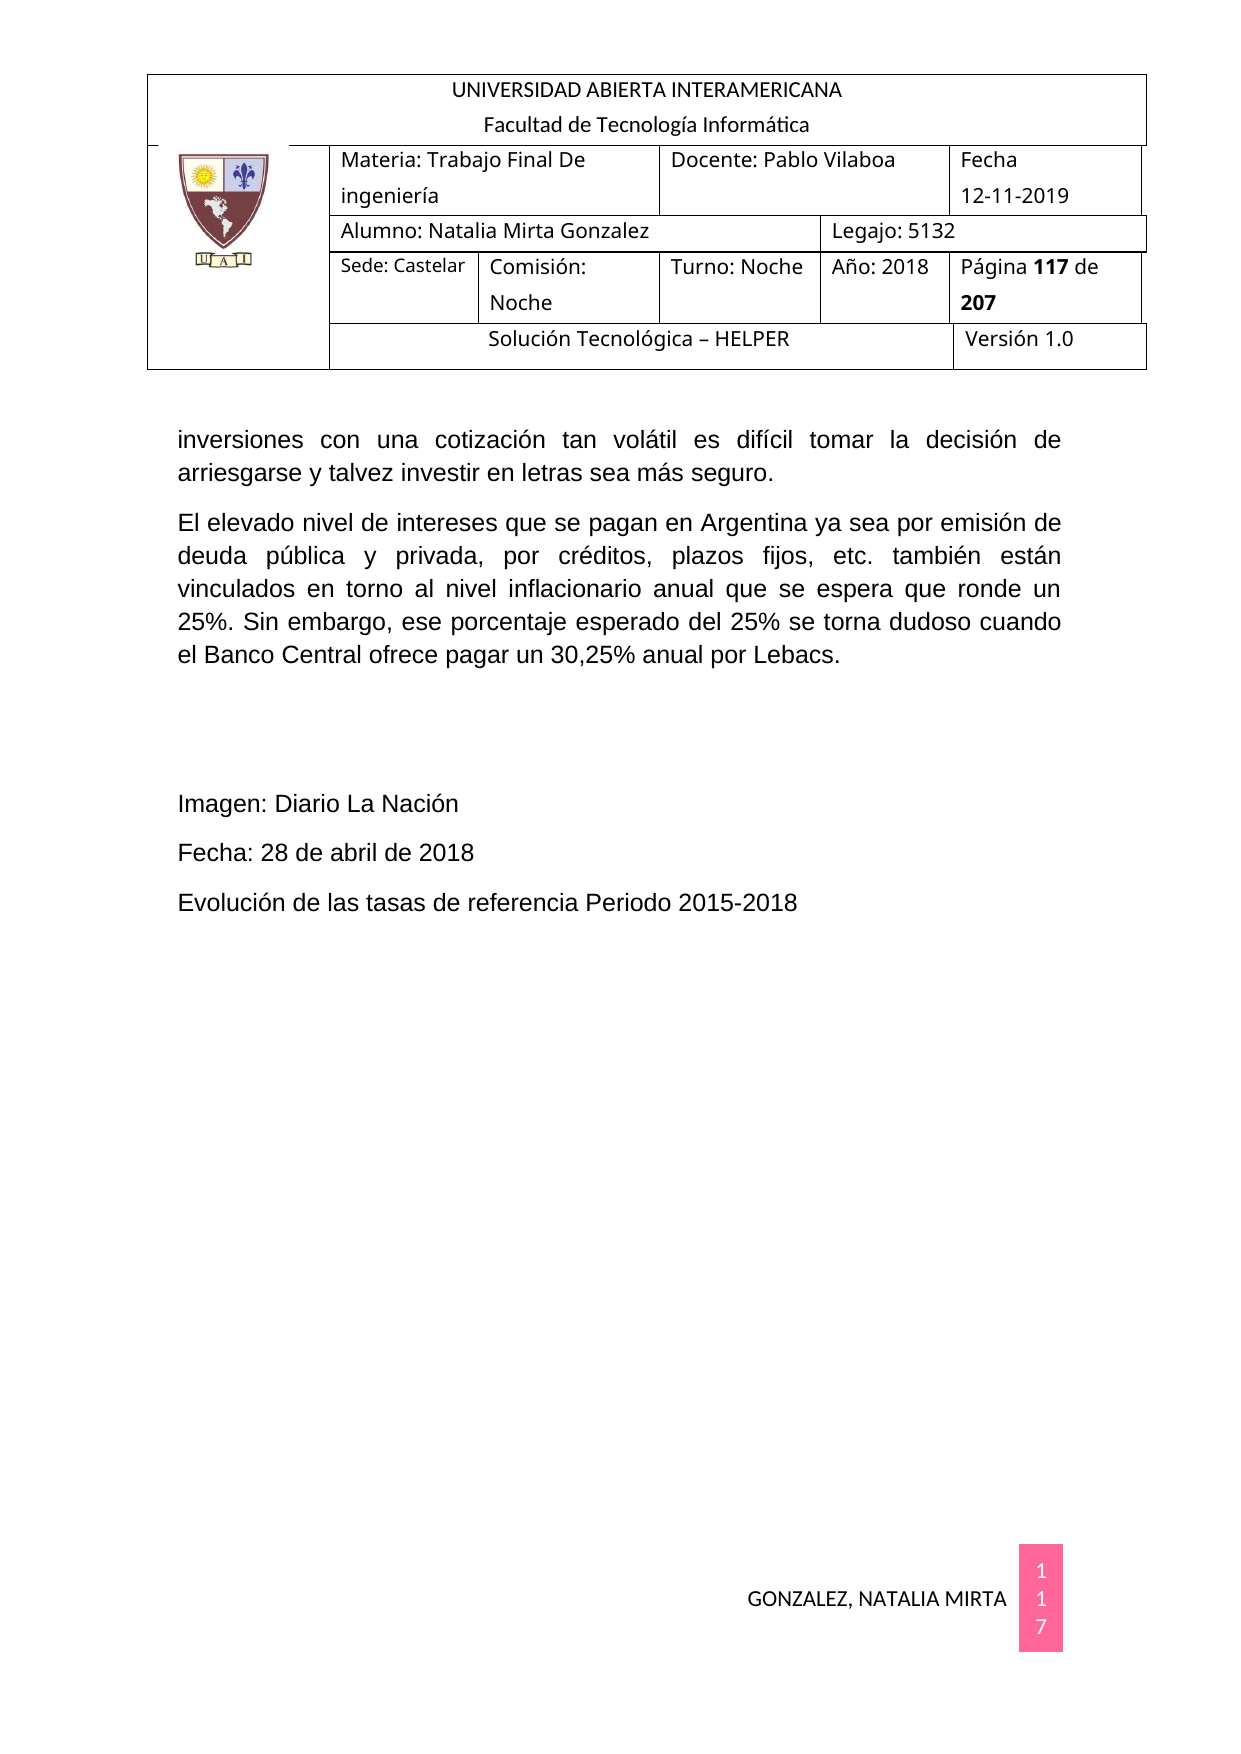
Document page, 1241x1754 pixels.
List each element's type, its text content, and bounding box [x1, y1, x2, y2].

text Imagen: Diario La Nación [177, 789, 1063, 817]
text El elevado nivel de intereses que se pagan en Argentina ya sea por emisión de deuda pública y privada, por créditos, plazos fijos, etc. también están vinculados en torno al nivel inflacionario anual que se espera que ronde un 25%. Sin embargo, ese porcentaje esperado del 25% se torna dudoso cuando el Banco Central ofrece pagar un 30,25% anual por Lebacs. [177, 508, 1063, 668]
text Evolución de las tasas de referencia Periodo 2015-2018 [177, 888, 1063, 917]
text inversiones con una cotización tan volátil es difícil tomar la decisión de arriesgarse y talvez investir en letras sea más seguro. [177, 425, 1063, 487]
text Fecha: 28 de abril de 2018 [177, 838, 1063, 867]
